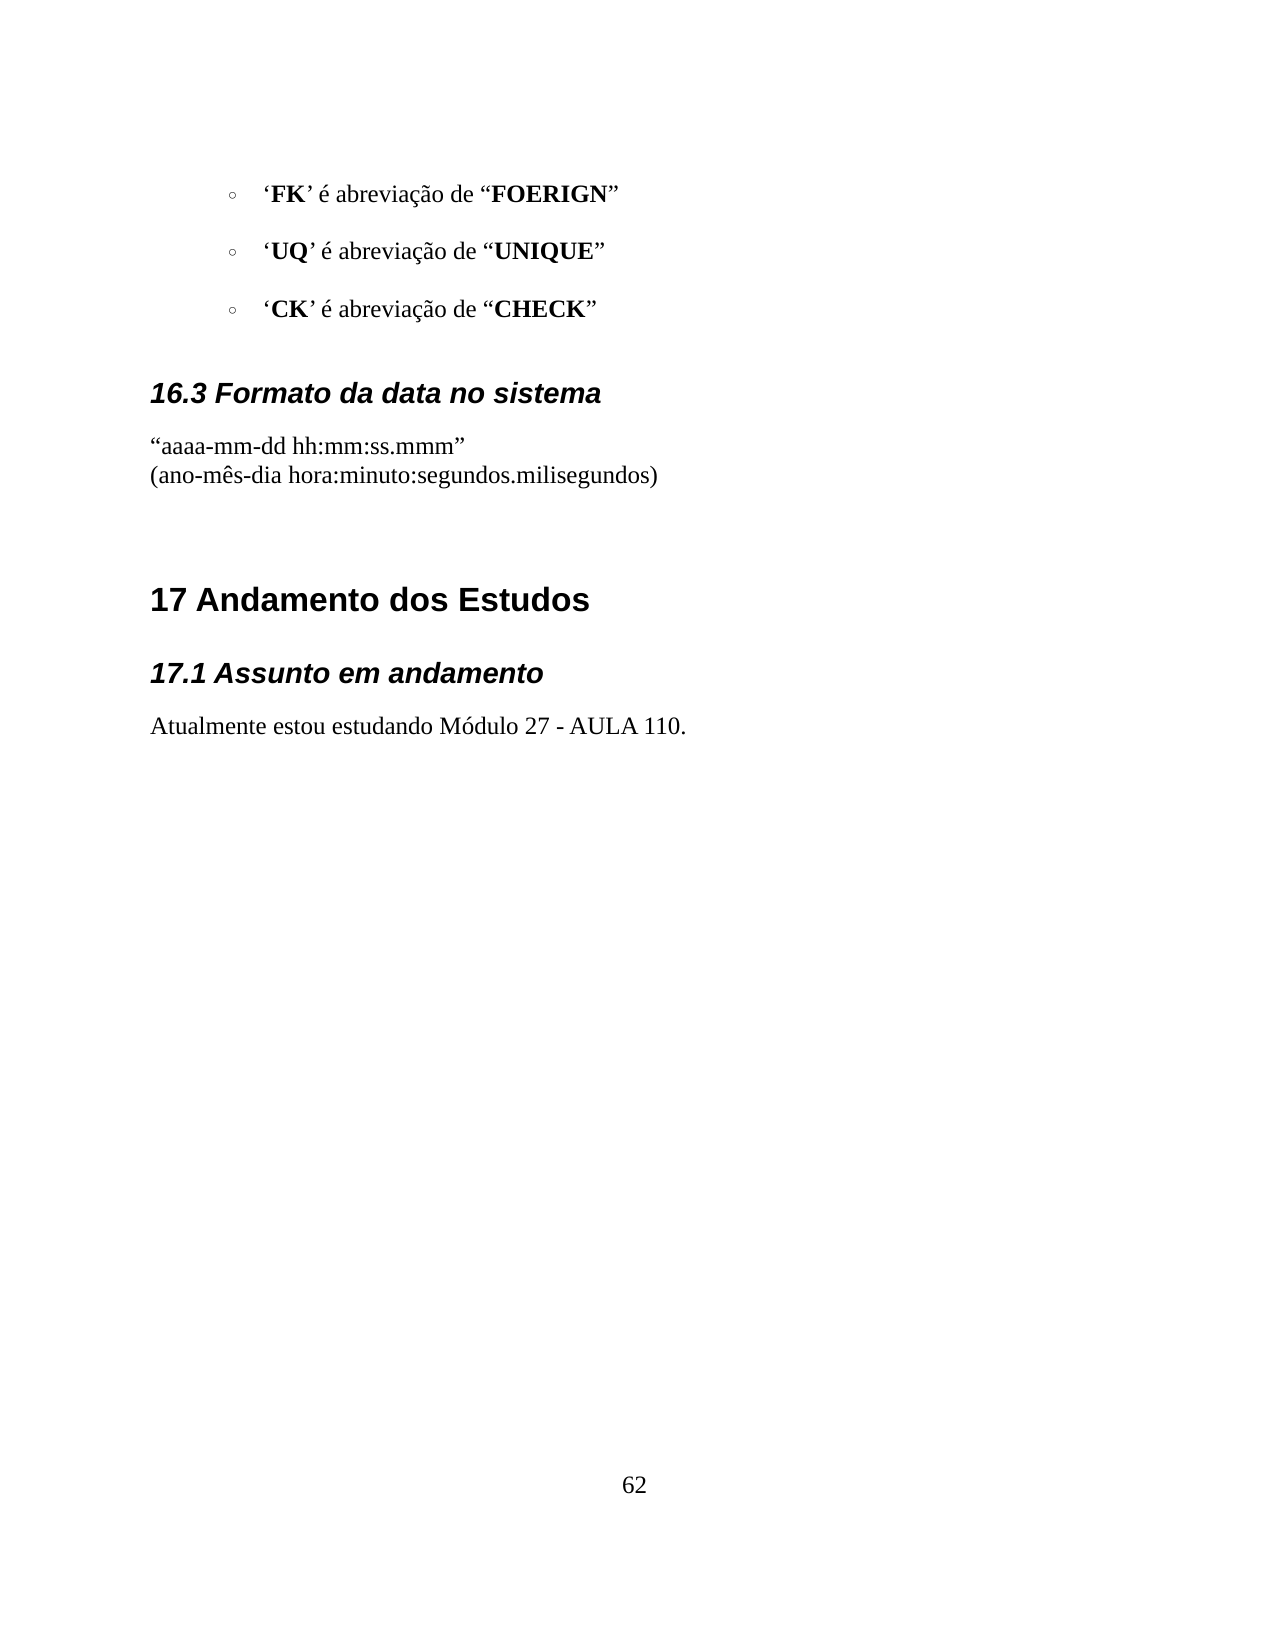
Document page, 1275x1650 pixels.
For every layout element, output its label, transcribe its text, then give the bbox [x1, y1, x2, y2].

subtitle 17.1 Assunto em andamento [150, 656, 1125, 690]
subtitle 17 Andamento dos Estudos [150, 580, 1125, 619]
list ‘CK’ é abreviação de “CHECK” [225, 294, 1125, 351]
text Atualmente estou estudando Módulo 27 - AULA 110. [150, 711, 1125, 769]
text “aaaa-mm-dd hh:mm:ss.mmm” (ano-mês-dia hora:minuto:segundos.milisegundos) [150, 431, 1125, 517]
list [225, 150, 1125, 179]
subtitle 16.3 Formato da data no sistema [150, 376, 1125, 410]
list ‘UQ’ é abreviação de “UNIQUE” [225, 236, 1125, 294]
list ‘FK’ é abreviação de “FOERIGN” [225, 179, 1125, 236]
